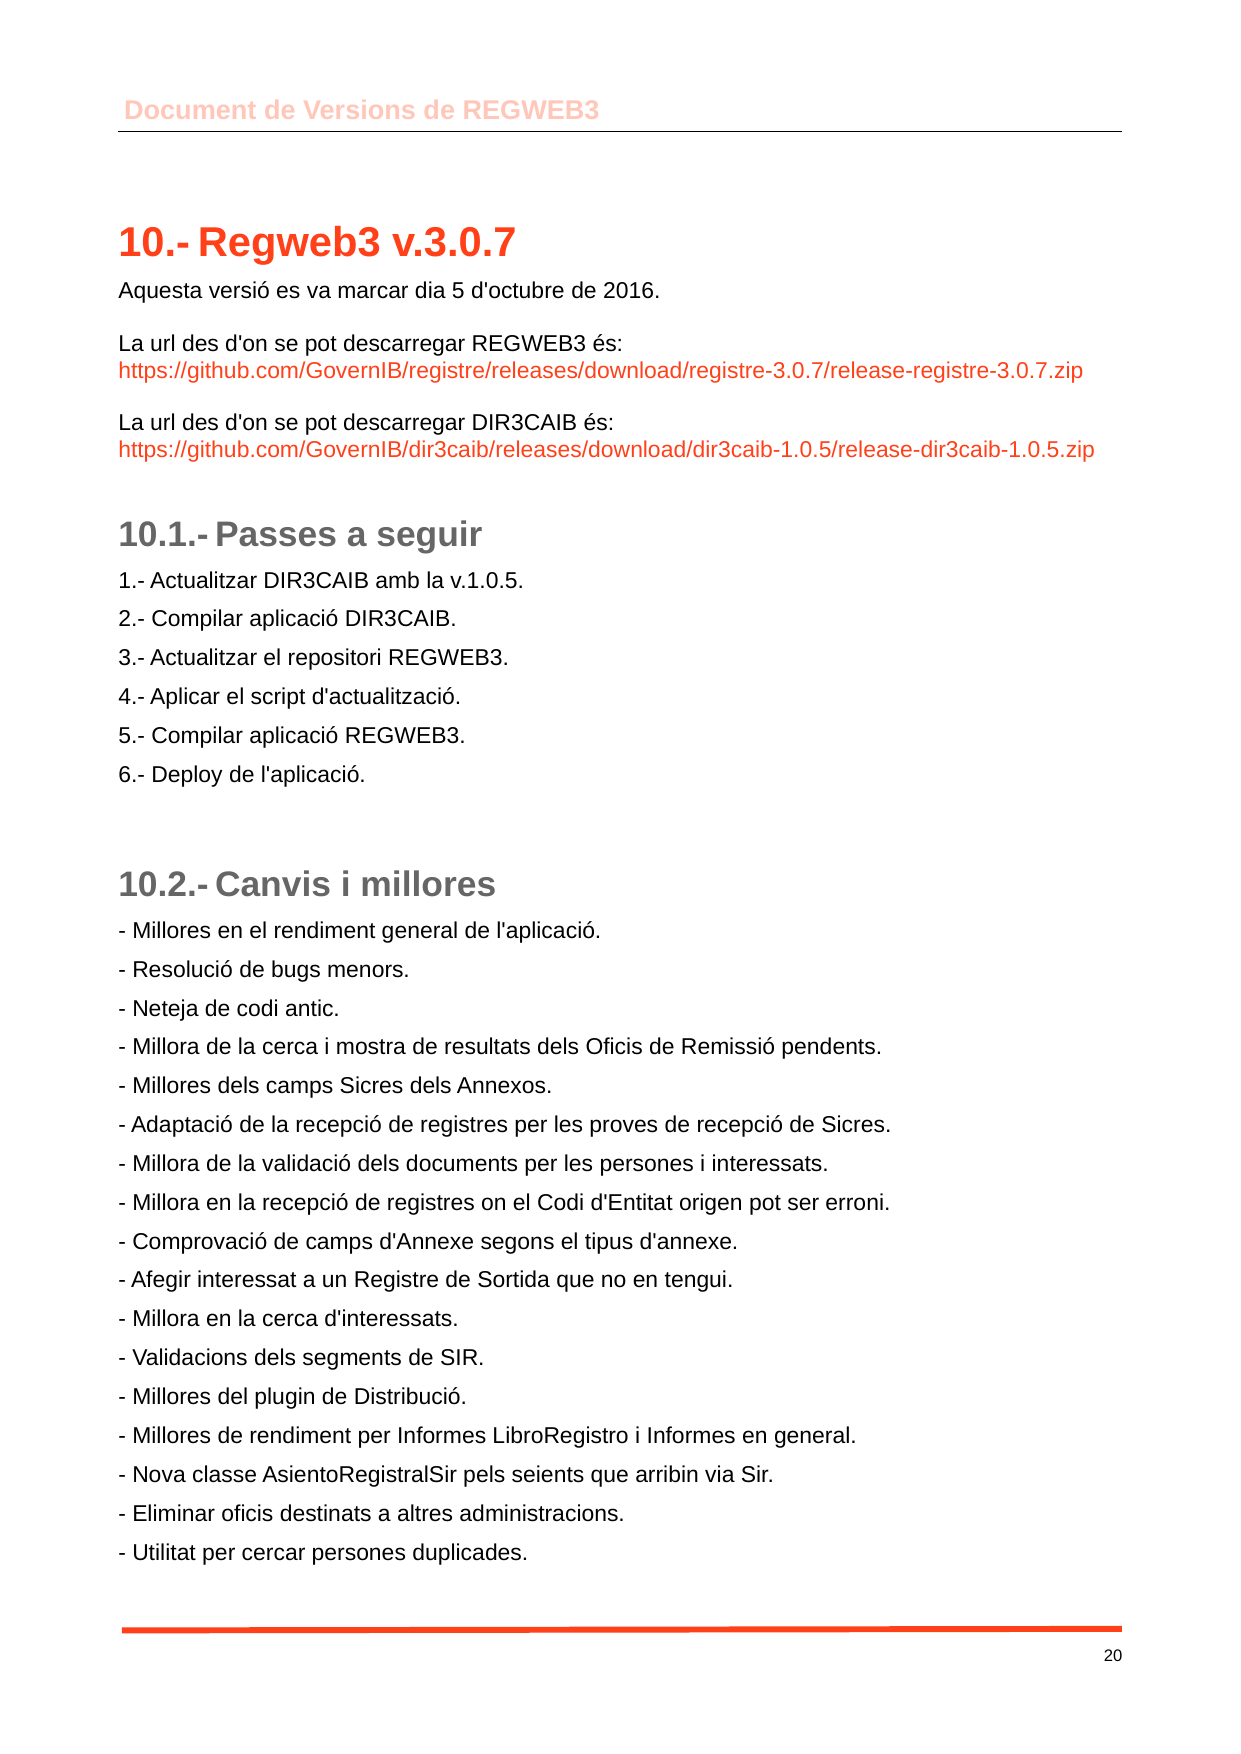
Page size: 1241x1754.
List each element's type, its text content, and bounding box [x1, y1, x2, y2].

subtitle Passes a seguir [118, 513, 1122, 554]
text https://github.com/GovernIB/registre/releases/download/registre-3.0.7/release-registre-3.0.7.zip [118, 357, 1122, 383]
text - Eliminar oficis destinats a altres administracions. [118, 1499, 1122, 1526]
text - Millora en la recepció de registres on el Codi d'Entitat origen pot ser erroni. [118, 1189, 1122, 1215]
text La url des d'on se pot descarregar REGWEB3 és: [118, 330, 1122, 357]
text 5.- Compilar aplicació REGWEB3. [118, 722, 1122, 748]
text - Millores en el rendiment general de l'aplicació. [118, 917, 1122, 943]
text - Adaptació de la recepció de registres per les proves de recepció de Sicres. [118, 1111, 1122, 1137]
subtitle Regweb3 v.3.0.7 [118, 217, 1122, 265]
text - Millora de la cerca i mostra de resultats dels Oficis de Remissió pendents. [118, 1033, 1122, 1060]
text 4.- Aplicar el script d'actualització. [118, 683, 1122, 709]
text - Resolució de bugs menors. [118, 956, 1122, 982]
text - Comprovació de camps d'Annexe segons el tipus d'annexe. [118, 1228, 1122, 1254]
text - Utilitat per cercar persones duplicades. [118, 1538, 1122, 1565]
text - Millores del plugin de Distribució. [118, 1383, 1122, 1409]
text - Millores dels camps Sicres dels Annexos. [118, 1072, 1122, 1098]
text 2.- Compilar aplicació DIR3CAIB. [118, 605, 1122, 632]
text 1.- Actualitzar DIR3CAIB amb la v.1.0.5. [118, 567, 1122, 593]
text https://github.com/GovernIB/dir3caib/releases/download/dir3caib-1.0.5/release-dir3caib-1.0.5.zip [118, 436, 1122, 462]
text 6.- Deploy de l'aplicació. [118, 761, 1122, 787]
text - Millores de rendiment per Informes LibroRegistro i Informes en general. [118, 1422, 1122, 1448]
text - Validacions dels segments de SIR. [118, 1344, 1122, 1371]
text - Millora de la validació dels documents per les persones i interessats. [118, 1150, 1122, 1176]
text - Millora en la cerca d'interessats. [118, 1305, 1122, 1332]
text - Afegir interessat a un Registre de Sortida que no en tengui. [118, 1266, 1122, 1293]
text - Nova classe AsientoRegistralSir pels seients que arribin via Sir. [118, 1461, 1122, 1487]
text Aquesta versió es va marcar dia 5 d'octubre de 2016. [118, 277, 1122, 304]
text 3.- Actualitzar el repositori REGWEB3. [118, 644, 1122, 671]
subtitle Canvis i millores [118, 863, 1122, 904]
text La url des d'on se pot descarregar DIR3CAIB és: [118, 409, 1122, 436]
text - Neteja de codi antic. [118, 994, 1122, 1021]
